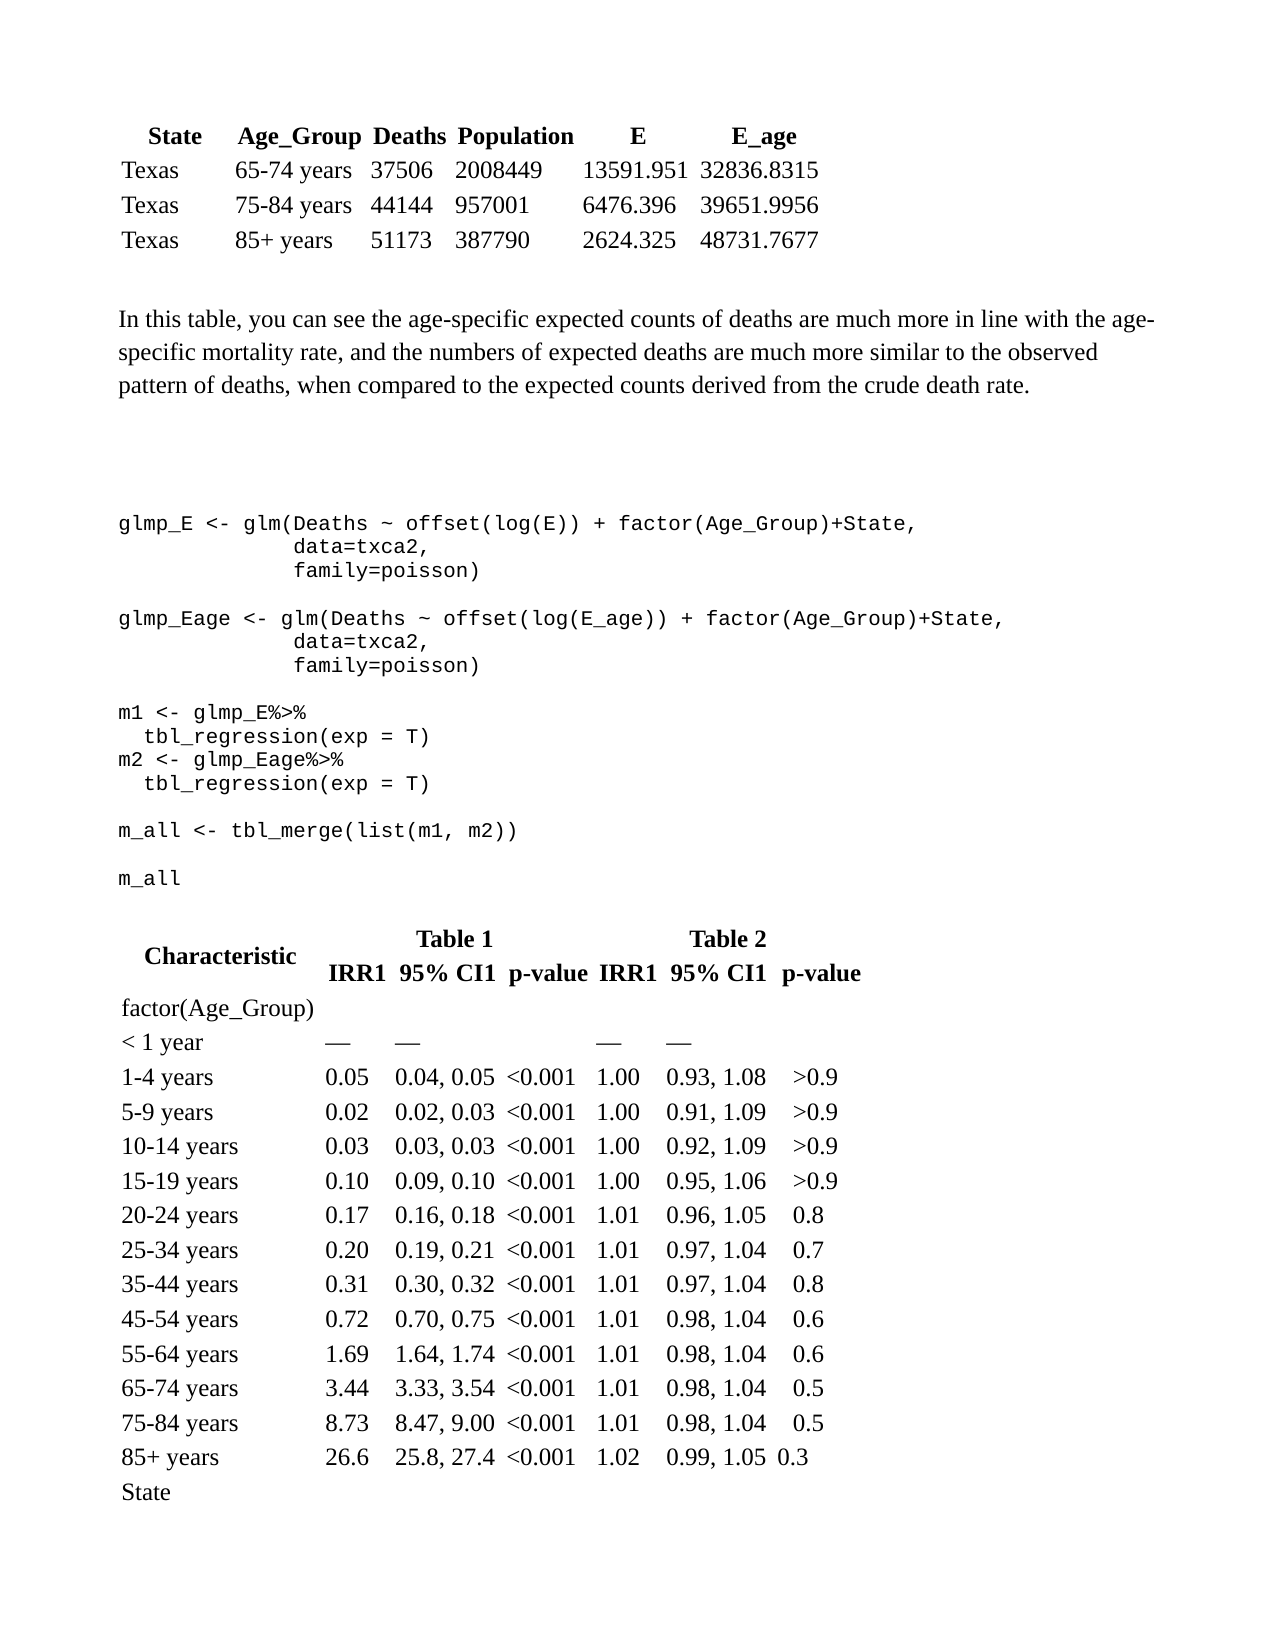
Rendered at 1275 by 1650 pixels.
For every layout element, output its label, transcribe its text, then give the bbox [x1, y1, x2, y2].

table_cell 0.97, 1.04 [663, 1232, 774, 1267]
table_cell [392, 1474, 503, 1509]
table_cell 0.04, 0.05 [392, 1059, 503, 1094]
table_cell 0.8 [774, 1198, 869, 1232]
table_cell p-value [774, 955, 869, 990]
table_cell >0.9 [774, 1163, 869, 1197]
table_cell 45-54 years [118, 1301, 322, 1336]
table_cell 1-4 years [118, 1059, 322, 1094]
table_cell 8.47, 9.00 [392, 1405, 503, 1439]
table_cell 0.98, 1.04 [663, 1405, 774, 1439]
table_cell — [663, 1025, 774, 1059]
table_cell >0.9 [774, 1059, 869, 1094]
table_cell 1.01 [593, 1405, 663, 1439]
table_cell 0.91, 1.09 [663, 1094, 774, 1128]
table_cell [774, 990, 869, 1024]
table_cell <0.001 [503, 1301, 593, 1336]
table_header State [118, 118, 232, 153]
table_cell 1.01 [593, 1198, 663, 1232]
table_cell Texas [118, 222, 232, 256]
table_cell 0.3 [774, 1440, 869, 1474]
table_cell <0.001 [503, 1198, 593, 1232]
table_cell 0.70, 0.75 [392, 1301, 503, 1336]
table_cell 0.17 [322, 1198, 392, 1232]
table_cell [774, 1025, 869, 1059]
table_cell 8.73 [322, 1405, 392, 1439]
table_cell 44144 [368, 187, 452, 222]
table_cell — [593, 1025, 663, 1059]
table_header Deaths [368, 118, 452, 153]
table_cell [663, 990, 774, 1024]
table_cell 0.6 [774, 1301, 869, 1336]
table_header E [580, 118, 697, 153]
table_cell 95% CI1 [392, 955, 503, 990]
table_cell <0.001 [503, 1336, 593, 1370]
table_cell 3.33, 3.54 [392, 1370, 503, 1405]
text m1 <- glmp_E%>% [118, 702, 1157, 726]
table_cell [392, 990, 503, 1024]
table_cell 1.00 [593, 1094, 663, 1128]
table_cell State [118, 1474, 322, 1509]
table_cell 0.05 [322, 1059, 392, 1094]
text m_all [118, 868, 1157, 891]
table_cell [322, 990, 392, 1024]
table_cell 25-34 years [118, 1232, 322, 1267]
table_cell [663, 1474, 774, 1509]
table_cell 0.7 [774, 1232, 869, 1267]
text glmp_E <- glm(Deaths ~ offset(log(E)) + factor(Age_Group)+State, [118, 513, 1157, 537]
table_cell <0.001 [503, 1370, 593, 1405]
table_cell 0.31 [322, 1267, 392, 1301]
table_cell 0.98, 1.04 [663, 1336, 774, 1370]
table_cell 3.44 [322, 1370, 392, 1405]
table_cell 39651.9956 [697, 187, 831, 222]
table_cell 25.8, 27.4 [392, 1440, 503, 1474]
table_cell [322, 1474, 392, 1509]
table_cell p-value [503, 955, 593, 990]
table_header Table 1 [322, 921, 593, 955]
table_cell IRR1 [593, 955, 663, 990]
table_header E_age [697, 118, 831, 153]
table_cell 1.01 [593, 1301, 663, 1336]
table_cell 0.10 [322, 1163, 392, 1197]
table_cell 51173 [368, 222, 452, 256]
table_cell 1.64, 1.74 [392, 1336, 503, 1370]
table_cell 75-84 years [118, 1405, 322, 1439]
text data=txca2, [118, 631, 1157, 655]
table_cell [503, 1474, 593, 1509]
table_cell <0.001 [503, 1163, 593, 1197]
table_cell 0.03 [322, 1128, 392, 1163]
text In this table, you can see the age-specific expected counts of deaths are much more in line with the age-specific mortality rate, and the numbers of expected deaths are much more similar to the observed pattern of deaths, when compared to the expected counts derived from the crude death rate. [118, 304, 1157, 399]
table_cell >0.9 [774, 1128, 869, 1163]
table_cell <0.001 [503, 1094, 593, 1128]
text glmp_Eage <- glm(Deaths ~ offset(log(E_age)) + factor(Age_Group)+State, [118, 607, 1157, 631]
table_cell 0.97, 1.04 [663, 1267, 774, 1301]
table_cell 1.01 [593, 1336, 663, 1370]
table_cell 2008449 [452, 153, 579, 187]
text family=poisson) [118, 655, 1157, 678]
table_cell >0.9 [774, 1094, 869, 1128]
text data=txca2, [118, 537, 1157, 560]
table_cell 0.19, 0.21 [392, 1232, 503, 1267]
table_cell 48731.7677 [697, 222, 831, 256]
table_cell 37506 [368, 153, 452, 187]
table_cell 13591.951 [580, 153, 697, 187]
table_cell 0.20 [322, 1232, 392, 1267]
table_cell 15-19 years [118, 1163, 322, 1197]
table_cell 85+ years [232, 222, 367, 256]
table_cell [503, 990, 593, 1024]
table_cell 1.00 [593, 1163, 663, 1197]
table_cell 0.5 [774, 1370, 869, 1405]
table_cell 0.95, 1.06 [663, 1163, 774, 1197]
table_cell 1.01 [593, 1232, 663, 1267]
table_cell 35-44 years [118, 1267, 322, 1301]
text m_all <- tbl_merge(list(m1, m2)) [118, 820, 1157, 844]
table_cell 20-24 years [118, 1198, 322, 1232]
table_cell < 1 year [118, 1025, 322, 1059]
table_cell 1.02 [593, 1440, 663, 1474]
table_cell 0.09, 0.10 [392, 1163, 503, 1197]
table_cell <0.001 [503, 1405, 593, 1439]
table_cell 5-9 years [118, 1094, 322, 1128]
table_cell 85+ years [118, 1440, 322, 1474]
table_cell 1.01 [593, 1370, 663, 1405]
table_cell — [392, 1025, 503, 1059]
table_cell Texas [118, 153, 232, 187]
table_cell [503, 1025, 593, 1059]
table_cell 0.16, 0.18 [392, 1198, 503, 1232]
table_cell 0.5 [774, 1405, 869, 1439]
table_cell 0.96, 1.05 [663, 1198, 774, 1232]
table_cell 387790 [452, 222, 579, 256]
table_cell 55-64 years [118, 1336, 322, 1370]
table_cell IRR1 [322, 955, 392, 990]
table_cell Texas [118, 187, 232, 222]
table_cell 1.01 [593, 1267, 663, 1301]
table_cell [774, 1474, 869, 1509]
table_cell 32836.8315 [697, 153, 831, 187]
text m2 <- glmp_Eage%>% [118, 749, 1157, 773]
table_cell 0.93, 1.08 [663, 1059, 774, 1094]
table_cell 65-74 years [232, 153, 367, 187]
table_cell 0.02, 0.03 [392, 1094, 503, 1128]
table_cell 95% CI1 [663, 955, 774, 990]
table_cell 0.03, 0.03 [392, 1128, 503, 1163]
table_header Table 2 [593, 921, 869, 955]
table_cell 0.72 [322, 1301, 392, 1336]
table_cell <0.001 [503, 1232, 593, 1267]
table_cell 1.00 [593, 1059, 663, 1094]
table_cell 26.6 [322, 1440, 392, 1474]
table_cell 0.92, 1.09 [663, 1128, 774, 1163]
text tbl_regression(exp = T) [118, 773, 1157, 797]
table_header Age_Group [232, 118, 367, 153]
table_cell — [322, 1025, 392, 1059]
table_cell 65-74 years [118, 1370, 322, 1405]
table_cell 0.8 [774, 1267, 869, 1301]
table_cell 1.69 [322, 1336, 392, 1370]
table_cell 2624.325 [580, 222, 697, 256]
table_cell [593, 1474, 663, 1509]
table_cell [593, 990, 663, 1024]
text tbl_regression(exp = T) [118, 726, 1157, 749]
table_cell 1.00 [593, 1128, 663, 1163]
table_cell <0.001 [503, 1267, 593, 1301]
table_header Characteristic [118, 921, 322, 990]
table_cell 0.02 [322, 1094, 392, 1128]
table_cell 0.98, 1.04 [663, 1370, 774, 1405]
table_cell 957001 [452, 187, 579, 222]
table_cell 0.98, 1.04 [663, 1301, 774, 1336]
text family=poisson) [118, 560, 1157, 584]
table_cell 0.6 [774, 1336, 869, 1370]
table_cell 10-14 years [118, 1128, 322, 1163]
table_cell factor(Age_Group) [118, 990, 322, 1024]
table_header Population [452, 118, 579, 153]
table_cell 0.99, 1.05 [663, 1440, 774, 1474]
table_cell 75-84 years [232, 187, 367, 222]
table_cell <0.001 [503, 1440, 593, 1474]
table_cell 6476.396 [580, 187, 697, 222]
table_cell <0.001 [503, 1128, 593, 1163]
table_cell 0.30, 0.32 [392, 1267, 503, 1301]
table_cell <0.001 [503, 1059, 593, 1094]
